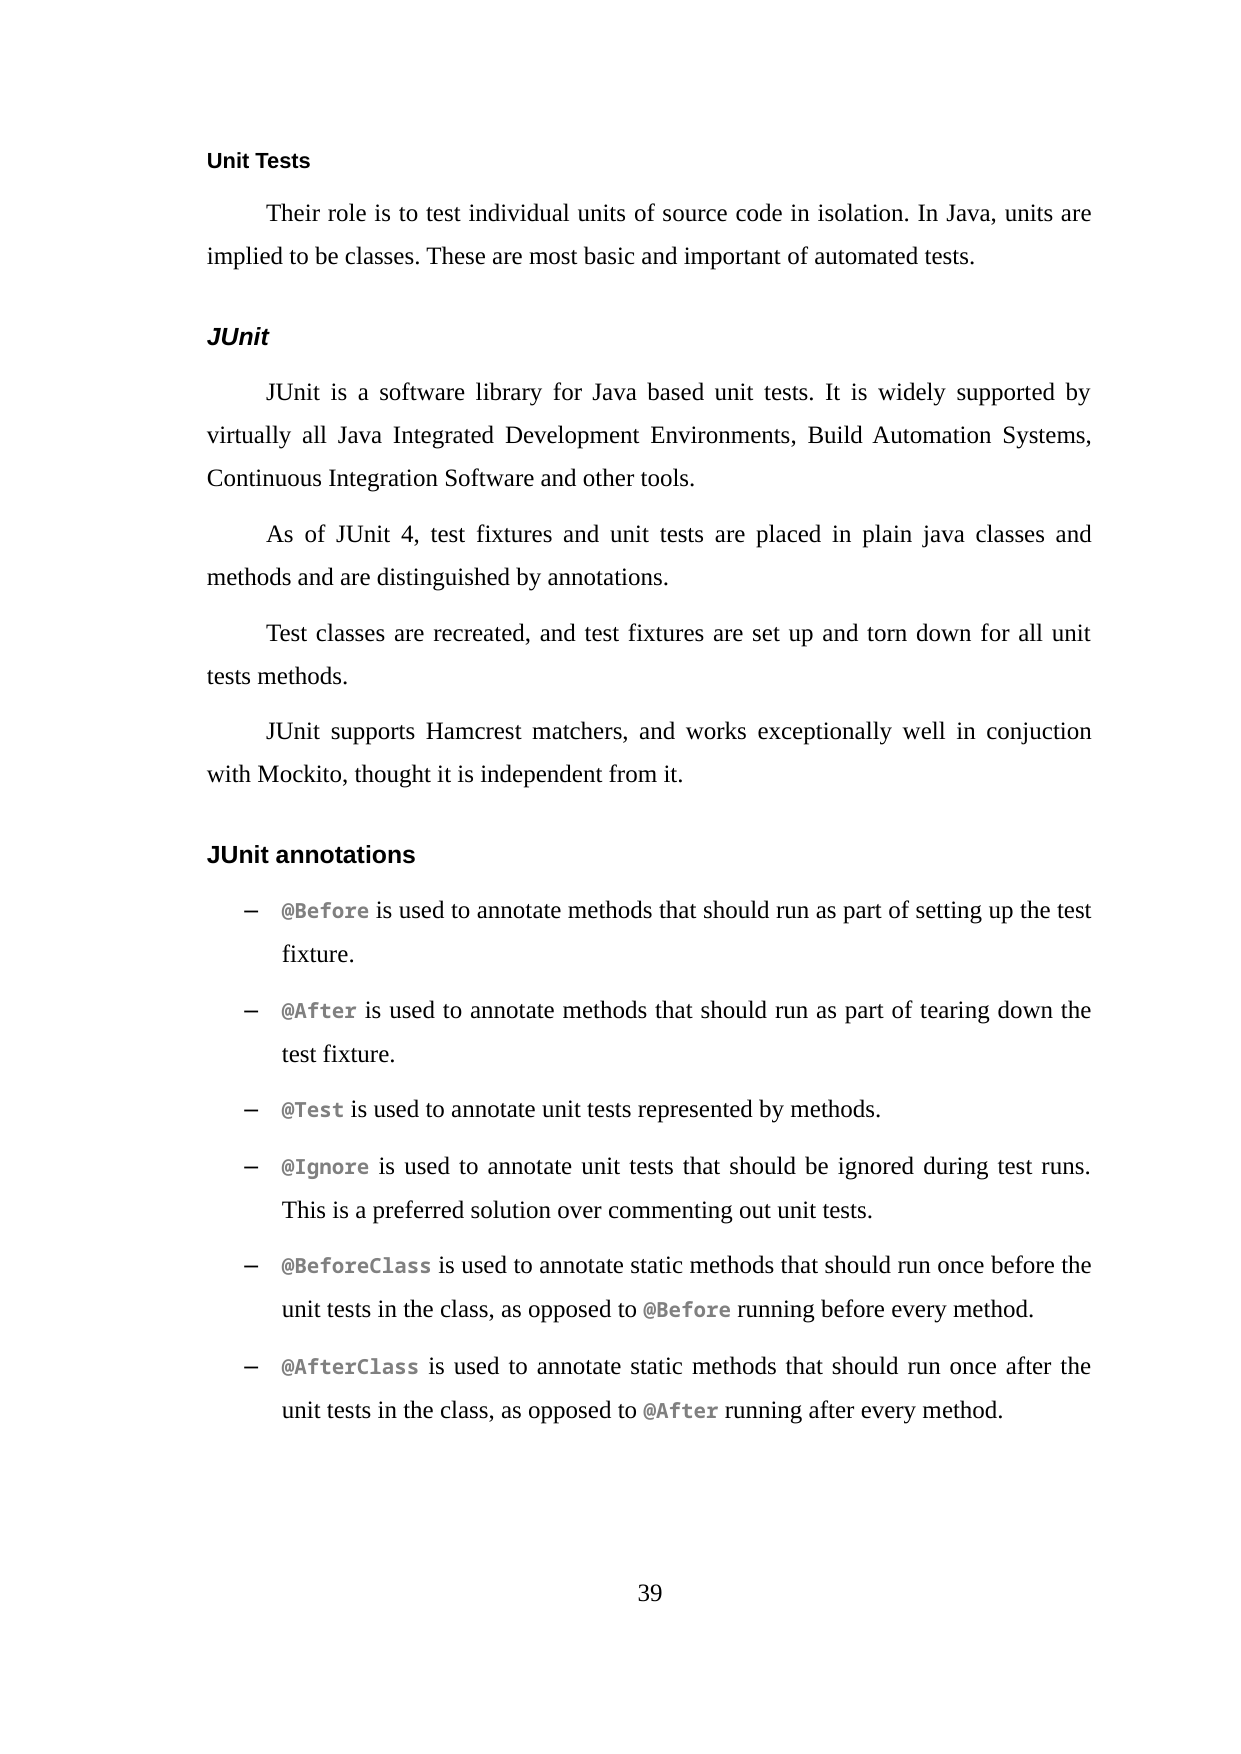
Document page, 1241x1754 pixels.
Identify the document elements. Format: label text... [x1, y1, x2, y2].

subtitle JUnit [207, 322, 1093, 350]
list @Before is used to annotate methods that should run as part of setting up the test fixture. [244, 895, 1093, 968]
list @Ignore is used to annotate unit tests that should be ignored during test runs. This is a preferred solution over commenting out unit tests. [244, 1151, 1093, 1224]
subtitle Unit Tests [207, 148, 1093, 173]
text As of JUnit 4, test fixtures and unit tests are placed in plain java classes and methods and are distinguished by annotations. [207, 519, 1093, 591]
text Test classes are recreated, and test fixtures are set up and torn down for all unit tests methods. [207, 618, 1093, 689]
list @After is used to annotate methods that should run as part of tearing down the test fixture. [244, 995, 1093, 1067]
text JUnit is a software library for Java based unit tests. It is widely supported by virtually all Java Integrated Development Environments, Build Automation Systems, Continuous Integration Software and other tools. [207, 377, 1093, 492]
list @AfterClass is used to annotate static methods that should run once after the unit tests in the class, as opposed to @After running after every method. [244, 1351, 1093, 1424]
text JUnit supports Hamcrest matchers, and works exceptionally well in conjuction with Mockito, thought it is independent from it. [207, 716, 1093, 788]
list @BeforeClass is used to annotate static methods that should run once before the unit tests in the class, as opposed to @Before running before every method. [244, 1251, 1093, 1324]
text Their role is to test individual units of source code in isolation. In Java, units are implied to be classes. These are most basic and important of automated tests. [207, 198, 1093, 270]
list @Test is used to annotate unit tests represented by methods. [244, 1094, 1093, 1124]
subtitle JUnit annotations [207, 840, 1093, 869]
